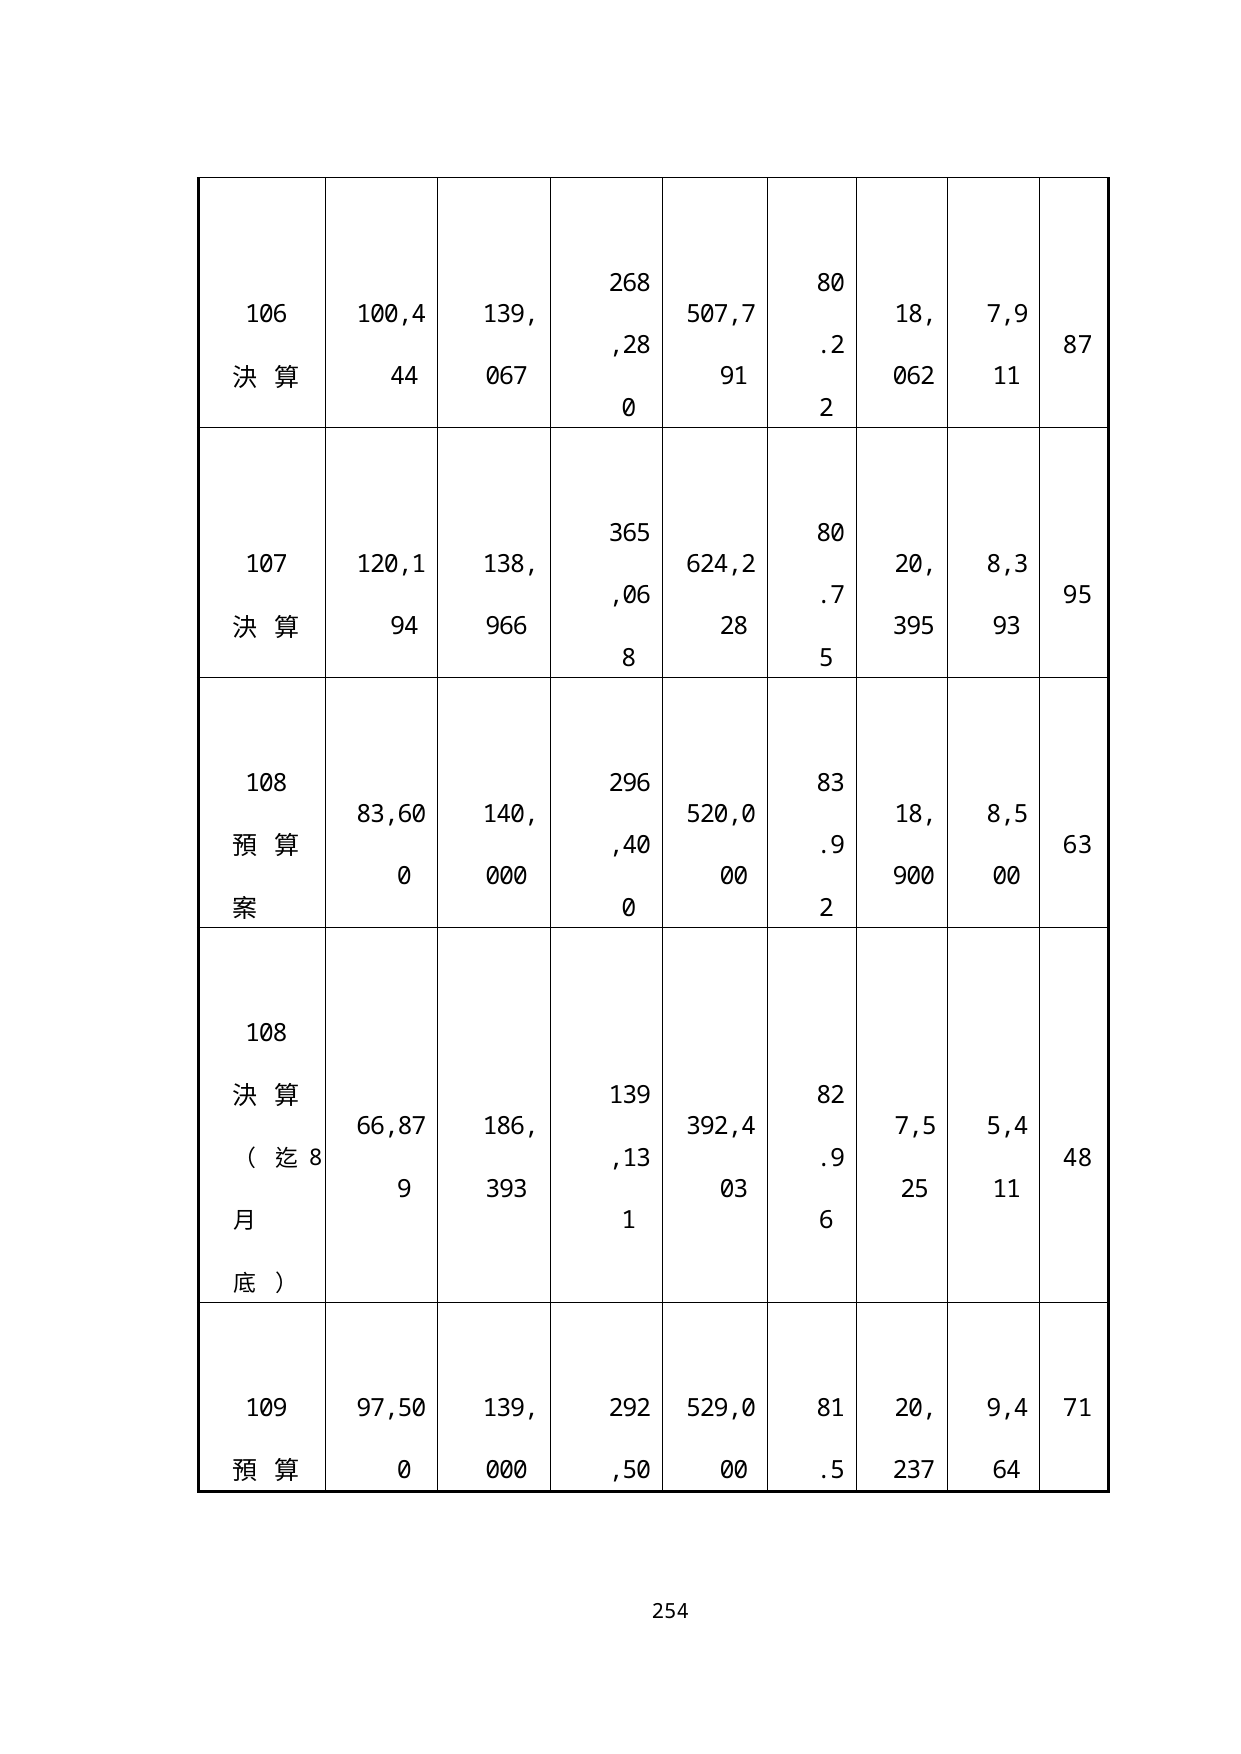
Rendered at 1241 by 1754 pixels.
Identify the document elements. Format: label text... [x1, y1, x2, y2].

table_cell 8,393 [948, 428, 1039, 677]
table_cell 80.22 [768, 178, 856, 427]
table_cell 529,000 [663, 1303, 767, 1490]
table_cell 9,464 [948, 1303, 1039, 1490]
table_cell 82.96 [768, 928, 856, 1302]
table_cell 18,062 [857, 178, 947, 427]
table_cell 106決算 [200, 178, 325, 427]
table_cell 18,900 [857, 678, 947, 927]
table_cell 100,444 [326, 178, 437, 427]
table_cell 624,228 [663, 428, 767, 677]
table_cell 139,067 [438, 178, 550, 427]
table_cell 138,966 [438, 428, 550, 677]
table_cell 107決算 [200, 428, 325, 677]
table_cell 97,500 [326, 1303, 437, 1490]
table_cell 268,280 [551, 178, 662, 427]
table_cell 365,068 [551, 428, 662, 677]
table_cell 108預算案 [200, 678, 325, 927]
table_cell 120,194 [326, 428, 437, 677]
table_cell 63 [1040, 678, 1107, 927]
table_cell 71 [1040, 1303, 1107, 1490]
table_cell 81.5 [768, 1303, 856, 1490]
table_cell 7,525 [857, 928, 947, 1302]
table_cell 109預算 [200, 1303, 325, 1490]
table_cell 292,50 [551, 1303, 662, 1490]
table_cell 83,600 [326, 678, 437, 927]
table_cell 520,000 [663, 678, 767, 927]
table_cell 5,411 [948, 928, 1039, 1302]
table_cell 296,400 [551, 678, 662, 927]
table_cell 20,237 [857, 1303, 947, 1490]
table_cell 139,000 [438, 1303, 550, 1490]
table_cell 87 [1040, 178, 1107, 427]
table_cell 20,395 [857, 428, 947, 677]
table_cell 95 [1040, 428, 1107, 677]
table_cell 139,131 [551, 928, 662, 1302]
table_cell 8,500 [948, 678, 1039, 927]
table_cell 392,403 [663, 928, 767, 1302]
table_cell 66,879 [326, 928, 437, 1302]
table_cell 7,911 [948, 178, 1039, 427]
table_cell 186,393 [438, 928, 550, 1302]
table_cell 140,000 [438, 678, 550, 927]
table_cell 83.92 [768, 678, 856, 927]
table_cell 80.75 [768, 428, 856, 677]
table_cell 48 [1040, 928, 1107, 1302]
table_cell 108決算 （迄8月底） [200, 928, 325, 1302]
table_cell 507,791 [663, 178, 767, 427]
